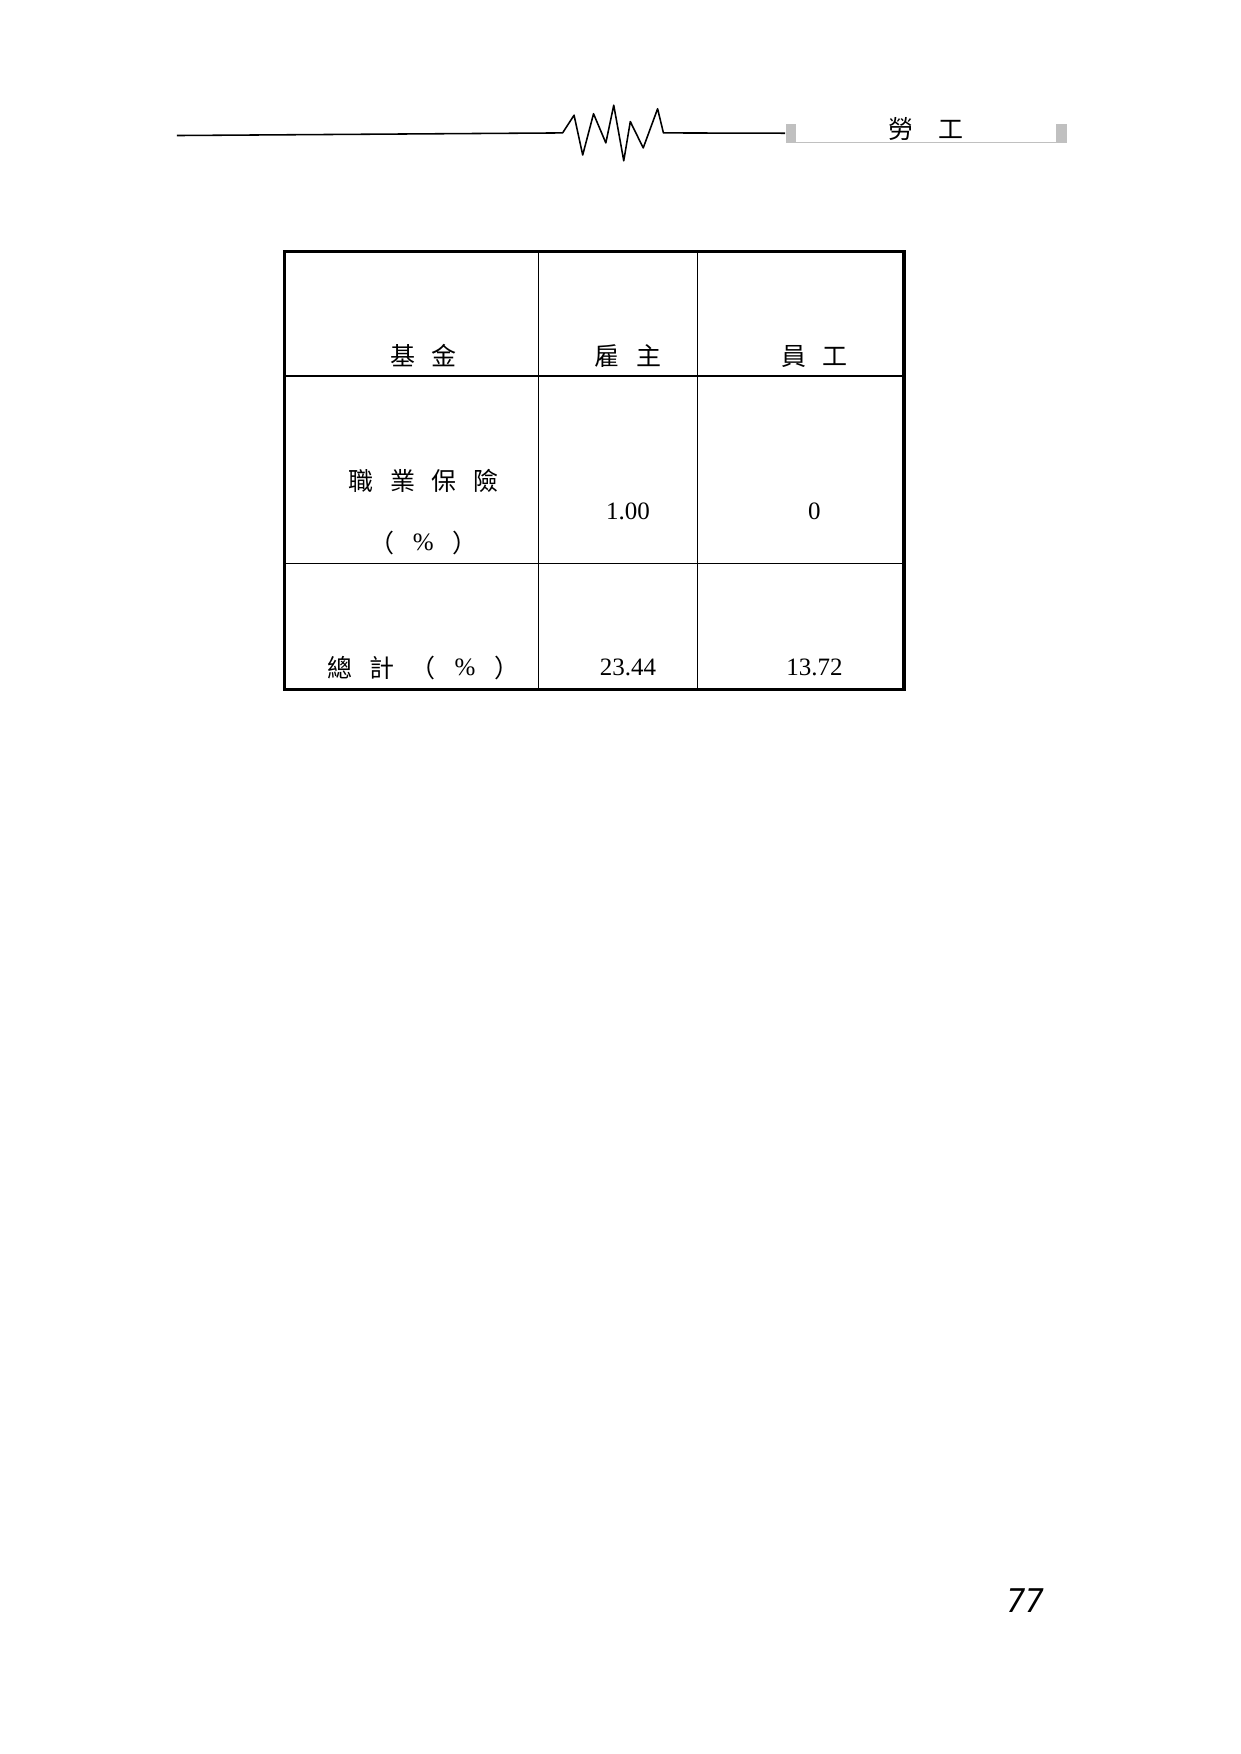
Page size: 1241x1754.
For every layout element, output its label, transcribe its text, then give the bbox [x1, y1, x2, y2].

table_cell 23.44 [539, 564, 697, 688]
table_header 員工 [698, 253, 902, 375]
table_cell 0 [698, 377, 902, 563]
table_cell 13.72 [698, 564, 902, 688]
table_cell 職業保險（%） [286, 377, 538, 563]
table_cell 1.00 [539, 377, 697, 563]
table_cell 總計（%） [286, 564, 538, 688]
table_header 雇主 [539, 253, 697, 375]
table_header 基金 [286, 253, 538, 375]
